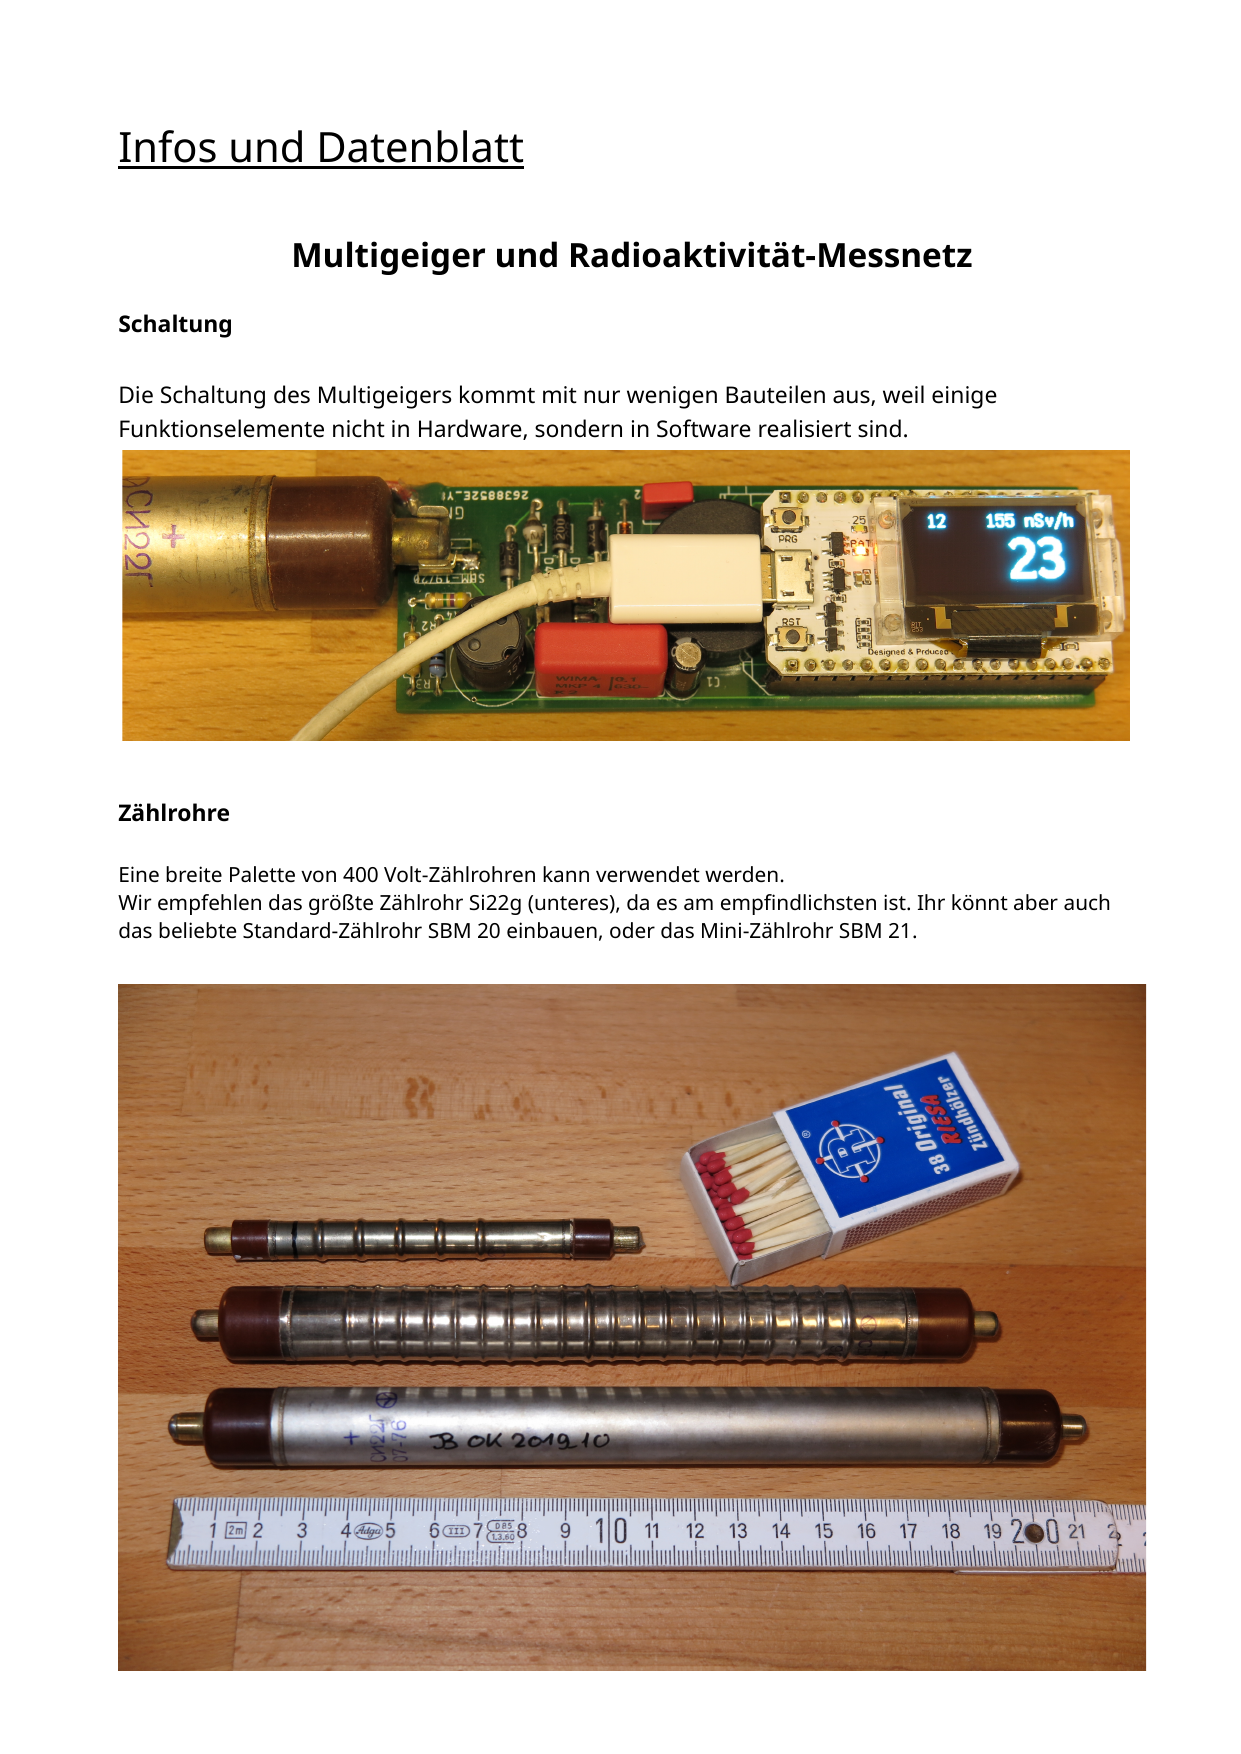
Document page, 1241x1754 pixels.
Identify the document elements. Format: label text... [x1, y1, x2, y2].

text Eine breite Palette von 400 Volt-Zählrohren kann verwendet werden. Wir empfehlen das größte Zählrohr Si22g (unteres), da es am empfindlichsten ist. Ihr könnt aber auch das beliebte Standard-Zählrohr SBM 20 einbauen, oder das Mini-Zählrohr SBM 21. [118, 860, 1146, 945]
text Multigeiger und Radioaktivität-Messnetz [118, 232, 1146, 277]
picture [118, 984, 1147, 1671]
text Die Schaltung des Multigeigers kommt mit nur wenigen Bauteilen aus, weil einige Funktionselemente nicht in Hardware, sondern in Software realisiert sind. [118, 379, 1146, 444]
text Schaltung [118, 308, 1146, 339]
text Zählrohre [118, 797, 1146, 860]
picture [122, 450, 1130, 741]
text Infos und Datenblatt [118, 118, 1146, 175]
